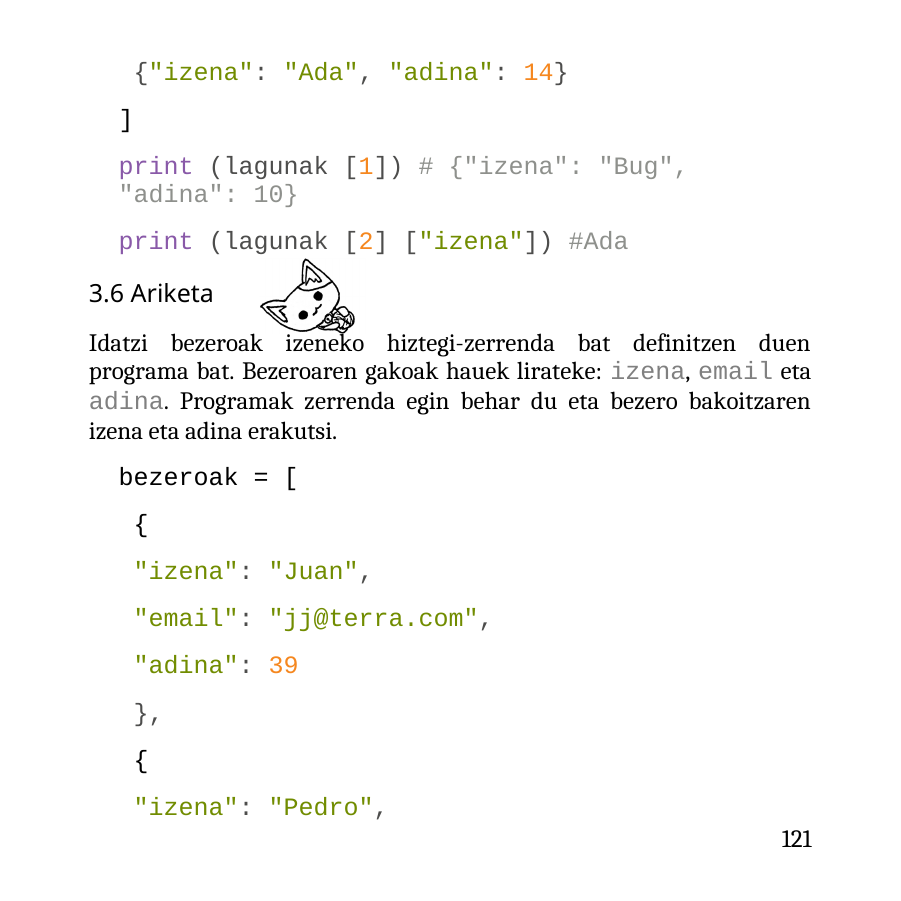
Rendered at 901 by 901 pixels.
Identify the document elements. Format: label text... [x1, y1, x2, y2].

text { [118, 747, 811, 776]
text ] [118, 106, 811, 134]
text Idatzi bezeroak izeneko hiztegi-zerrenda bat definitzen duen programa bat. Bezeroaren gakoak hauek lirateke: izena, email eta adina. Programak zerrenda egin behar du eta bezero bakoitzaren izena eta adina erakutsi. [89, 328, 811, 446]
text bezeroak = [ [118, 465, 811, 493]
picture [259, 258, 366, 334]
text print (lagunak [2] ["izena"]) #Ada [118, 229, 811, 257]
text 3.6 Ariketa [89, 276, 259, 310]
text [366, 276, 811, 310]
text {"izena": "Ada", "adina": 14} [118, 59, 811, 87]
text }, [118, 700, 811, 728]
text { [118, 512, 811, 540]
text "email": "jj@terra.com", [118, 606, 811, 634]
text print (lagunak [1]) # {"izena": "Bug", "adina": 10} [118, 153, 811, 210]
text "adina": 39 [118, 653, 811, 681]
text "izena": "Juan", [118, 559, 811, 587]
text "izena": "Pedro", [118, 794, 811, 823]
